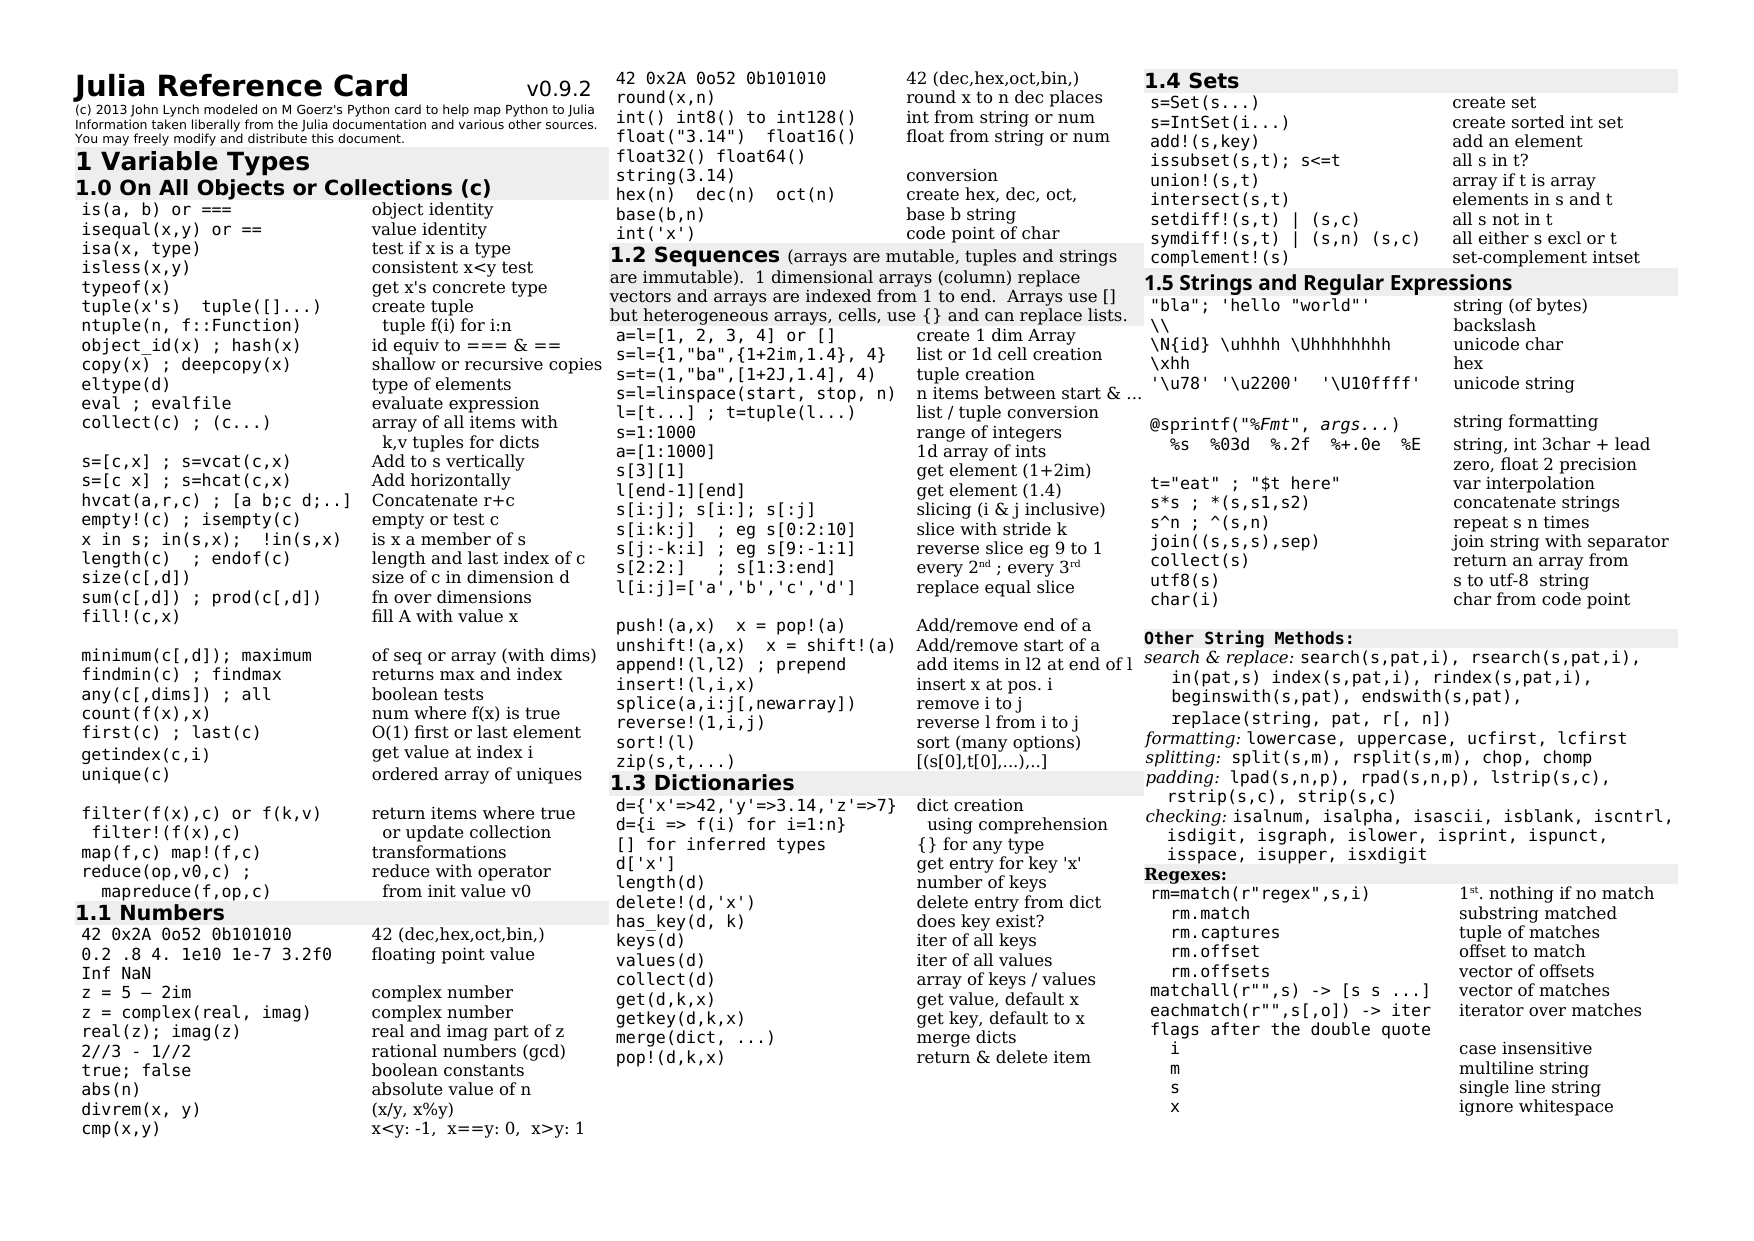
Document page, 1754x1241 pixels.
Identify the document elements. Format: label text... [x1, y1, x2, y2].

table_cell s=1:1000 [610, 423, 910, 442]
table_cell s[j:-k:i] ; eg s[9:-1:1] [610, 539, 910, 558]
text 1.3 Dictionaries [609, 771, 1144, 796]
table_cell list or 1d cell creation [910, 345, 1144, 364]
table_cell array if t is array [1446, 171, 1678, 190]
table_cell x<y: -1, x==y: 0, x>y: 1 [365, 1119, 609, 1138]
table_cell 2//3 - 1//2 [75, 1041, 365, 1061]
table_cell z = 5 – 2im [75, 983, 365, 1003]
table_cell range of integers [910, 423, 1144, 442]
table_header is(a, b) or === [75, 200, 366, 219]
table_cell [1453, 1020, 1681, 1039]
table_cell k,v tuples for dicts [366, 433, 609, 452]
table_header 1st. nothing if no match [1453, 884, 1681, 903]
table_cell 1d array of ints [910, 442, 1144, 461]
table_cell join((s,s,s),sep) [1144, 532, 1447, 551]
table_cell 0.2 .8 4. 1e10 1e-7 3.2f0 Inf NaN [75, 945, 365, 983]
table_cell has_key(d, k) [610, 912, 910, 931]
table_cell rational numbers (gcd) [365, 1041, 609, 1061]
table_cell substring matched [1453, 904, 1681, 923]
table_header object identity [366, 200, 609, 219]
table_cell issubset(s,t); s<=t [1144, 151, 1446, 171]
text formatting: lowercase, uppercase, ucfirst, lcfirst [1145, 729, 1678, 748]
table_cell count(f(x),x) [75, 704, 366, 723]
text You may freely modify and distribute this document. [75, 132, 609, 147]
table_cell [610, 597, 910, 616]
table_cell sort!(l) [610, 733, 910, 752]
table_cell tuple f(i) for i:n [366, 316, 609, 336]
table_cell merge(dict, ...) [610, 1028, 910, 1047]
table_cell concatenate strings [1447, 493, 1681, 512]
table_cell create hex, dec, oct, base b string [900, 185, 1144, 224]
table_cell rm.offset [1144, 942, 1453, 962]
table_cell s^n ; ^(s,n) [1144, 513, 1447, 532]
table_cell array of keys / values [910, 970, 1144, 989]
table_cell consistent x<y test [366, 258, 609, 278]
table_cell get entry for key 'x' [910, 854, 1144, 873]
table_header rm=match(r"regex",s,i) [1144, 884, 1453, 903]
table_cell x [1144, 1097, 1453, 1117]
table_cell does key exist? [910, 912, 1144, 931]
table_cell tuple creation [910, 365, 1144, 384]
table_cell cmp(x,y) [75, 1119, 365, 1138]
table_cell [] for inferred types [610, 834, 910, 854]
table_cell code point of char [900, 224, 1144, 243]
table_cell num where f(x) is true [366, 704, 609, 723]
table_cell return an array from [1447, 551, 1681, 571]
table_cell fill A with value x [366, 607, 609, 626]
table_cell or update collection [366, 824, 609, 843]
table_cell Concatenate r+c [366, 491, 609, 510]
table_cell delete entry from dict [910, 893, 1144, 912]
table_cell zip(s,t,...) [610, 752, 910, 771]
table_cell hex [1447, 354, 1681, 373]
table_cell delete!(d,'x') [610, 893, 910, 912]
table_cell '\u78' '\u2200' '\U10ffff' [1144, 374, 1447, 393]
table_cell push!(a,x) x = pop!(a) [610, 616, 910, 636]
table_cell unshift!(a,x) x = shift!(a) [610, 636, 910, 655]
table_cell absolute value of n [365, 1080, 609, 1099]
table_cell union!(s,t) [1144, 171, 1446, 190]
table_cell create sorted int set [1446, 113, 1678, 132]
table_cell set-complement intset [1446, 248, 1678, 268]
table_cell unicode string [1447, 374, 1681, 393]
table_cell size of c in dimension d [366, 568, 609, 588]
table_cell typeof(x) [75, 278, 366, 297]
table_cell [75, 433, 366, 452]
table_cell string, int 3char + lead zero, float 2 precision [1447, 435, 1681, 474]
table_cell reverse l from i to j [910, 713, 1144, 733]
table_cell iter of all keys [910, 931, 1144, 951]
table_cell [75, 785, 366, 804]
table_cell hvcat(a,r,c) ; [a b;c d;..] [75, 491, 366, 510]
table_cell round(x,n) [610, 88, 900, 108]
table_cell \N{id} \uhhhh \Uhhhhhhhh [1144, 335, 1447, 354]
table_cell l[end-1][end] [610, 481, 910, 500]
table_cell using comprehension [910, 815, 1144, 834]
table_header dict creation [910, 796, 1144, 815]
text search & replace: search(s,pat,i), rsearch(s,pat,i), in(pat,s) index(s,pat,i), rindex(s,pat,i), beginswith(s,pat), endswith(s,pat), replace(string, pat, r[, n]) [1144, 648, 1678, 729]
text 1.5 Strings and Regular Expressions [1144, 268, 1678, 296]
table_header create set [1446, 93, 1678, 113]
table_cell complex number [365, 1003, 609, 1022]
table_cell rm.offsets [1144, 962, 1453, 981]
table_header string (of bytes) [1447, 296, 1681, 315]
table_cell unicode char [1447, 335, 1681, 354]
table_cell int('x') [610, 224, 900, 243]
table_cell x in s; in(s,x); !in(s,x) [75, 530, 366, 549]
table_cell rm.captures [1144, 923, 1453, 942]
table_cell isless(x,y) [75, 258, 366, 278]
table_cell [75, 626, 366, 646]
table_cell s=[c,x] ; s=vcat(c,x) [75, 452, 366, 471]
table_cell float("3.14") float16() float32() float64() [610, 127, 900, 166]
table_cell fn over dimensions [366, 588, 609, 607]
text 1.0 On All Objects or Collections (c) [75, 176, 609, 200]
table_cell s=l={1,"ba",{1+2im,1.4}, 4} [610, 345, 910, 364]
table_cell add!(s,key) [1144, 132, 1446, 151]
table_cell string(3.14) [610, 166, 900, 185]
table_cell s=l=linspace(start, stop, n) [610, 384, 910, 403]
table_cell divrem(x, y) [75, 1100, 365, 1119]
table_cell complex number [365, 983, 609, 1003]
table_cell get value at index i [366, 743, 609, 765]
table_cell add items in l2 at end of l [910, 655, 1144, 674]
table_header "bla"; 'hello "world"' [1144, 296, 1447, 315]
table_cell Add to s vertically [366, 452, 609, 471]
table_cell [1447, 393, 1681, 412]
table_cell conversion [900, 166, 1144, 185]
table_cell keys(d) [610, 931, 910, 951]
table_cell flags after the double quote [1144, 1020, 1453, 1039]
table_cell all s not in t [1446, 210, 1678, 229]
table_cell number of keys [910, 873, 1144, 892]
table_cell tuple(x's) tuple([]...) [75, 297, 366, 316]
table_cell [366, 785, 609, 804]
table_cell boolean constants [365, 1061, 609, 1080]
table_cell pop!(d,k,x) [610, 1048, 910, 1067]
text Other String Methods: [1144, 629, 1678, 648]
text 1.4 Sets [1144, 69, 1678, 93]
text Information taken liberally from the Julia documentation and various other sources. [75, 117, 609, 132]
table_cell eltype(d) [75, 375, 366, 394]
table_cell elements in s and t [1446, 190, 1678, 209]
text Julia Reference Card v0.9.2 [75, 69, 609, 103]
table_cell s*s ; *(s,s1,s2) [1144, 493, 1447, 512]
table_cell every 2nd ; every 3rd [910, 558, 1144, 578]
table_cell reverse slice eg 9 to 1 [910, 539, 1144, 558]
table_cell minimum(c[,d]); maximum [75, 646, 366, 665]
text 1.2 Sequences (arrays are mutable, tuples and strings are immutable). 1 dimensional arrays (column) replace vectors and arrays are indexed from 1 to end. Arrays use [] but heterogeneous arrays, cells, use {} and can replace lists. [609, 243, 1144, 326]
table_cell Add horizontally [366, 471, 609, 491]
table_cell transformations [366, 843, 609, 862]
table_header s=Set(s...) [1144, 93, 1446, 113]
table_cell slicing (i & j inclusive) [910, 500, 1144, 519]
table_cell empty!(c) ; isempty(c) [75, 510, 366, 529]
table_cell a=[1:1000] [610, 442, 910, 461]
table_cell tuple of matches [1453, 923, 1681, 942]
table_cell id equiv to === & == [366, 336, 609, 355]
table_cell isequal(x,y) or == [75, 220, 366, 239]
table_header 42 0x2A 0o52 0b101010 [610, 69, 900, 88]
table_cell filter!(f(x),c) [75, 824, 366, 843]
table_cell fill!(c,x) [75, 607, 366, 626]
table_cell Add/remove end of a [910, 616, 1144, 636]
table_cell shallow or recursive copies [366, 355, 609, 374]
table_cell values(d) [610, 951, 910, 970]
table_cell object_id(x) ; hash(x) [75, 336, 366, 355]
text 1.1 Numbers [75, 901, 609, 925]
table_cell create tuple [366, 297, 609, 316]
table_cell offset to match [1453, 942, 1681, 962]
table_cell single line string [1453, 1078, 1681, 1097]
table_cell boolean tests [366, 685, 609, 704]
table_cell @sprintf("%Fmt", args...) [1144, 412, 1447, 435]
table_cell rm.match [1144, 904, 1453, 923]
table_cell getkey(d,k,x) [610, 1009, 910, 1028]
table_cell string formatting [1447, 412, 1681, 435]
table_cell Add/remove start of a [910, 636, 1144, 655]
table_cell iterator over matches [1453, 1000, 1681, 1020]
table_cell map(f,c) map!(f,c) [75, 843, 366, 862]
table_cell float from string or num [900, 127, 1144, 166]
text checking: isalnum, isalpha, isascii, isblank, iscntrl, isdigit, isgraph, islower, isprint, ispunct, isspace, isupper, isxdigit [1145, 806, 1678, 864]
table_cell get value, default x [910, 989, 1144, 1009]
table_header 42 0x2A 0o52 0b101010 [75, 925, 365, 944]
table_cell setdiff!(s,t) | (s,c) [1144, 210, 1446, 229]
table_cell int from string or num [900, 108, 1144, 127]
table_cell backslash [1447, 315, 1681, 335]
table_cell round x to n dec places [900, 88, 1144, 108]
text (c) 2013 John Lynch modeled on M Goerz's Python card to help map Python to Julia [75, 103, 609, 117]
table_cell abs(n) [75, 1080, 365, 1099]
table_cell {} for any type [910, 834, 1144, 854]
table_cell array of all items with [366, 413, 609, 433]
table_cell returns max and index [366, 665, 609, 684]
table_cell real and imag part of z [365, 1022, 609, 1041]
table_cell s[i:j]; s[i:]; s[:j] [610, 500, 910, 519]
table_cell filter(f(x),c) or f(k,v) [75, 804, 366, 823]
text splitting: split(s,m), rsplit(s,m), chop, chomp [1145, 748, 1678, 768]
table_cell \xhh [1144, 354, 1447, 373]
table_cell i [1144, 1039, 1453, 1058]
table_cell return & delete item [910, 1048, 1144, 1067]
table_cell s[i:k:j] ; eg s[0:2:10] [610, 520, 910, 539]
table_cell get x's concrete type [366, 278, 609, 297]
table_cell splice(a,i:j[,newarray]) [610, 694, 910, 713]
table_cell eval ; evalfile [75, 394, 366, 413]
table_cell size(c[,d]) [75, 568, 366, 588]
table_cell l=[t...] ; t=tuple(l...) [610, 403, 910, 423]
table_cell s [1144, 1078, 1453, 1097]
table_cell append!(l,l2) ; prepend [610, 655, 910, 674]
table_cell n items between start & ... [910, 384, 1144, 403]
table_cell int() int8() to int128() [610, 108, 900, 127]
table_cell var interpolation [1447, 474, 1681, 493]
table_cell \\ [1144, 315, 1447, 335]
table_header 42 (dec,hex,oct,bin,) [900, 69, 1144, 88]
table_cell ignore whitespace [1453, 1097, 1681, 1117]
table_cell s[2:2:] ; s[1:3:end] [610, 558, 910, 578]
table_cell ordered array of uniques [366, 765, 609, 785]
table_cell insert x at pos. i [910, 675, 1144, 694]
table_cell get(d,k,x) [610, 989, 910, 1009]
table_cell length(c) ; endof(c) [75, 549, 366, 568]
table_cell l[i:j]=['a','b','c','d'] [610, 578, 910, 597]
table_cell vector of matches [1453, 981, 1681, 1000]
table_cell d['x'] [610, 854, 910, 873]
table_cell all s in t? [1446, 151, 1678, 171]
table_cell [(s[0],t[0],...),..] [910, 752, 1144, 771]
table_cell of seq or array (with dims) [366, 646, 609, 665]
table_cell copy(x) ; deepcopy(x) [75, 355, 366, 374]
table_cell get key, default to x [910, 1009, 1144, 1028]
table_cell any(c[,dims]) ; all [75, 685, 366, 704]
table_cell [75, 1138, 365, 1158]
table_cell utf8(s) [1144, 571, 1447, 590]
text 1 Variable Types [75, 147, 609, 176]
table_cell reduce(op,v0,c) ; mapreduce(f,op,c) [75, 862, 366, 901]
table_cell %s %03d %.2f %+.0e %E [1144, 435, 1447, 474]
text padding: lpad(s,n,p), rpad(s,n,p), lstrip(s,c), rstrip(s,c), strip(s,c) [1145, 768, 1678, 806]
table_header create 1 dim Array [910, 326, 1144, 345]
table_cell unique(c) [75, 765, 366, 785]
table_cell hex(n) dec(n) oct(n) base(b,n) [610, 185, 900, 224]
table_cell add an element [1446, 132, 1678, 151]
table_cell [1144, 609, 1447, 629]
table_cell insert!(l,i,x) [610, 675, 910, 694]
table_cell symdiff!(s,t) | (s,n) (s,c) [1144, 229, 1446, 248]
table_cell [1447, 609, 1681, 629]
table_cell collect(s) [1144, 551, 1447, 571]
table_cell get element (1.4) [910, 481, 1144, 500]
table_cell intersect(s,t) [1144, 190, 1446, 209]
table_cell s=[c x] ; s=hcat(c,x) [75, 471, 366, 491]
table_cell test if x is a type [366, 239, 609, 258]
table_cell z = complex(real, imag) [75, 1003, 365, 1022]
table_cell [366, 626, 609, 646]
table_cell case insensitive [1453, 1039, 1681, 1058]
table_cell iter of all values [910, 951, 1144, 970]
table_cell slice with stride k [910, 520, 1144, 539]
table_cell all either s excl or t [1446, 229, 1678, 248]
table_cell floating point value [365, 945, 609, 983]
table_cell sort (many options) [910, 733, 1144, 752]
table_cell true; false [75, 1061, 365, 1080]
table_cell s=t=(1,"ba",[1+2J,1.4], 4) [610, 365, 910, 384]
table_cell char from code point [1447, 590, 1681, 609]
table_cell ntuple(n, f::Function) [75, 316, 366, 336]
table_cell matchall(r"",s) -> [s s ...] [1144, 981, 1453, 1000]
table_cell (x/y, x%y) [365, 1100, 609, 1119]
table_cell [910, 597, 1144, 616]
table_cell collect(c) ; (c...) [75, 413, 366, 433]
table_cell O(1) first or last element [366, 723, 609, 743]
table_cell multiline string [1453, 1059, 1681, 1078]
table_cell is x a member of s [366, 530, 609, 549]
table_cell evaluate expression [366, 394, 609, 413]
table_cell real(z); imag(z) [75, 1022, 365, 1041]
table_cell findmin(c) ; findmax [75, 665, 366, 684]
table_header a=l=[1, 2, 3, 4] or [] [610, 326, 910, 345]
table_cell reduce with operator from init value v0 [366, 862, 609, 901]
table_cell empty or test c [366, 510, 609, 529]
table_cell return items where true [366, 804, 609, 823]
table_cell type of elements [366, 375, 609, 394]
table_cell join string with separator [1447, 532, 1681, 551]
table_cell isa(x, type) [75, 239, 366, 258]
table_cell first(c) ; last(c) [75, 723, 366, 743]
table_cell sum(c[,d]) ; prod(c[,d]) [75, 588, 366, 607]
table_cell char(i) [1144, 590, 1447, 609]
table_cell vector of offsets [1453, 962, 1681, 981]
table_cell get element (1+2im) [910, 461, 1144, 481]
table_header d={'x'=>42,'y'=>3.14,'z'=>7} [610, 796, 910, 815]
table_cell length(d) [610, 873, 910, 892]
table_cell m [1144, 1059, 1453, 1078]
table_header 42 (dec,hex,oct,bin,) [365, 925, 609, 944]
table_cell repeat s n times [1447, 513, 1681, 532]
table_cell d={i => f(i) for i=1:n} [610, 815, 910, 834]
table_cell value identity [366, 220, 609, 239]
table_cell [365, 1138, 609, 1158]
table_cell replace equal slice [910, 578, 1144, 597]
table_cell list / tuple conversion [910, 403, 1144, 423]
table_cell s to utf-8 string [1447, 571, 1681, 590]
table_cell s[3][1] [610, 461, 910, 481]
table_cell reverse!(1,i,j) [610, 713, 910, 733]
text Regexes: [1144, 864, 1678, 884]
table_cell length and last index of c [366, 549, 609, 568]
table_cell getindex(c,i) [75, 743, 366, 765]
table_cell merge dicts [910, 1028, 1144, 1047]
table_cell remove i to j [910, 694, 1144, 713]
table_cell t="eat" ; "$t here" [1144, 474, 1447, 493]
table_cell s=IntSet(i...) [1144, 113, 1446, 132]
table_cell collect(d) [610, 970, 910, 989]
table_cell [1144, 393, 1447, 412]
table_cell complement!(s) [1144, 248, 1446, 268]
table_cell eachmatch(r"",s[,o]) -> iter [1144, 1000, 1453, 1020]
